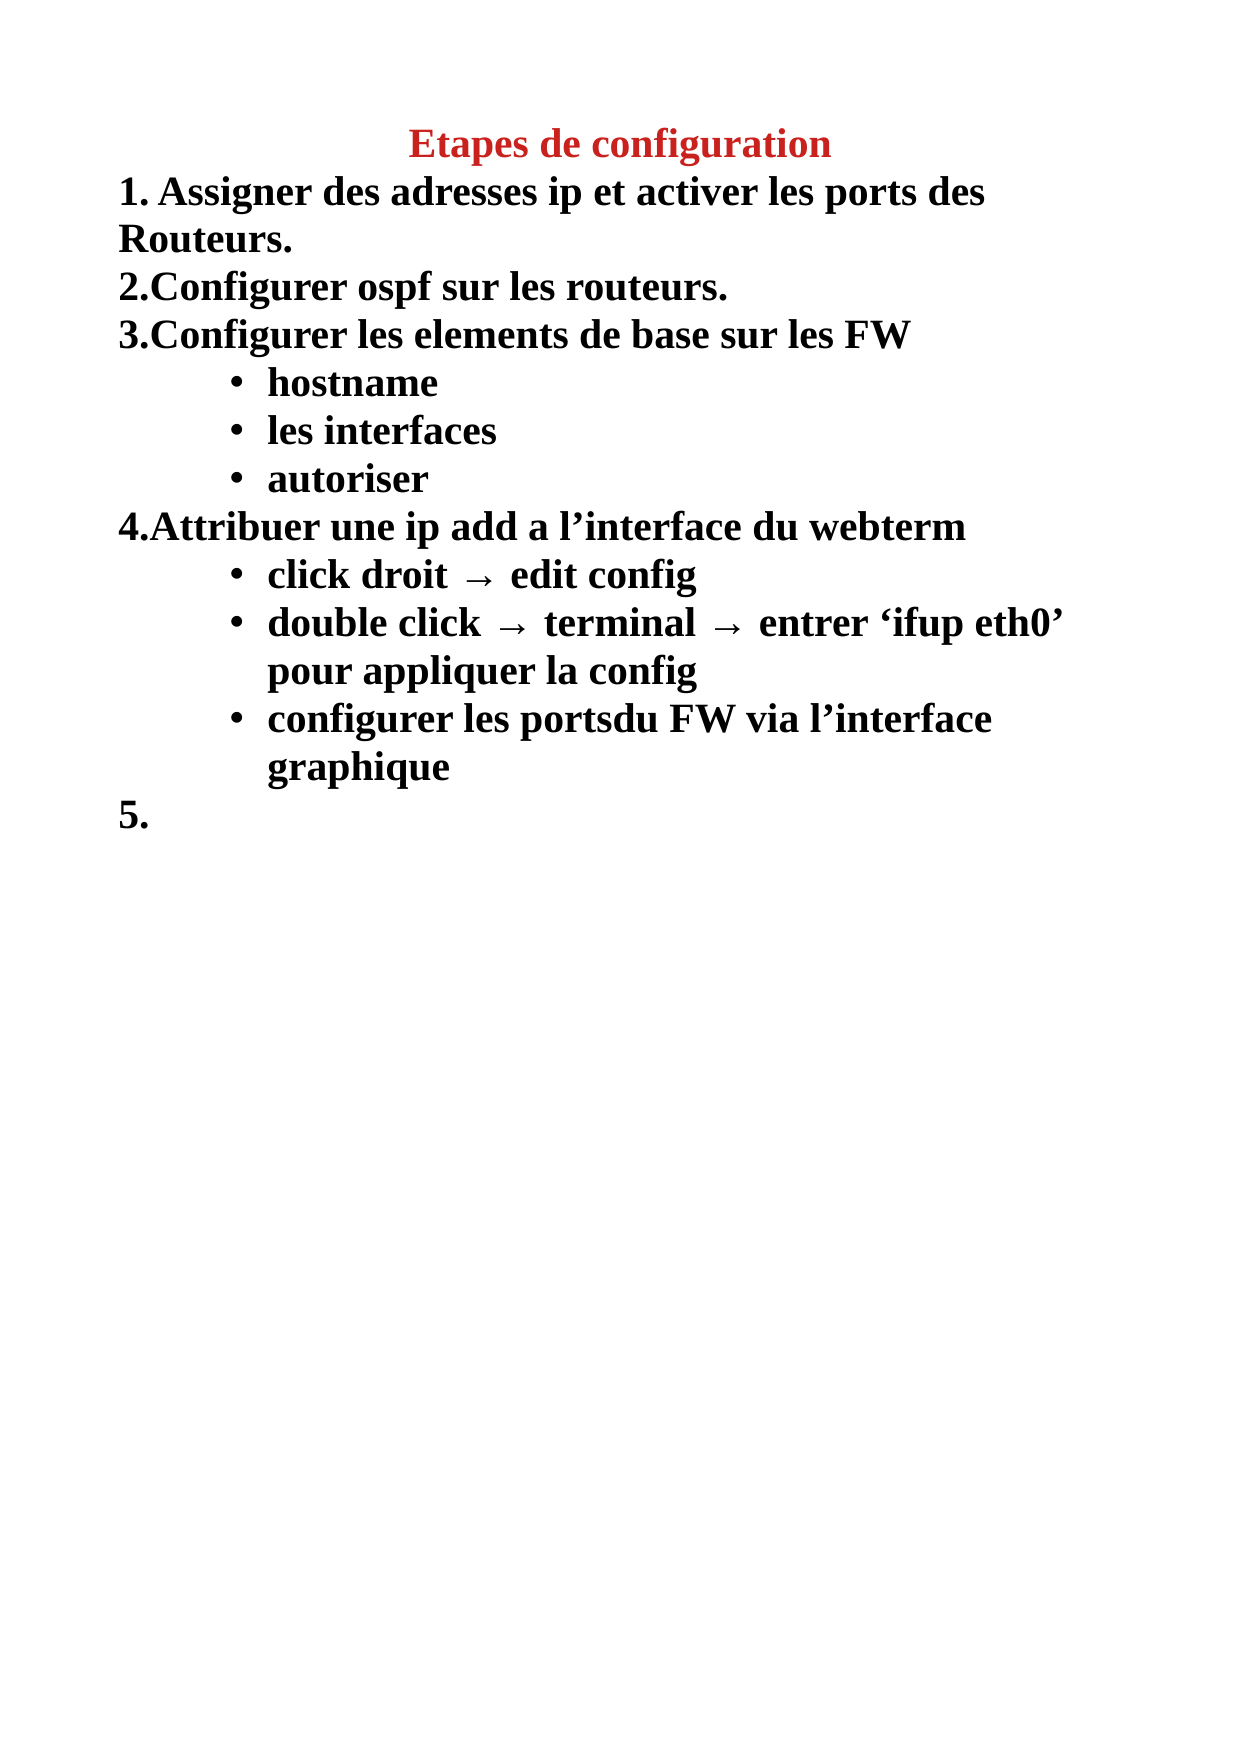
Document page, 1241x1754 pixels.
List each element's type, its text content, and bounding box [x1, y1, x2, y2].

list click droit → edit config [229, 550, 1122, 598]
text 5. [118, 789, 1122, 837]
text 1. Assigner des adresses ip et activer les ports des Routeurs. [118, 166, 1122, 262]
list autoriser [229, 454, 1122, 502]
list hostname [229, 358, 1122, 406]
text 3.Configurer les elements de base sur les FW [118, 310, 1122, 358]
text 2.Configurer ospf sur les routeurs. [118, 262, 1122, 310]
list les interfaces [229, 406, 1122, 454]
list double click → terminal → entrer ‘ifup eth0’ pour appliquer la config [229, 598, 1122, 694]
text Etapes de configuration [118, 118, 1122, 166]
text 4.Attribuer une ip add a l’interface du webterm [118, 502, 1122, 550]
list configurer les portsdu FW via l’interface graphique [229, 694, 1122, 789]
